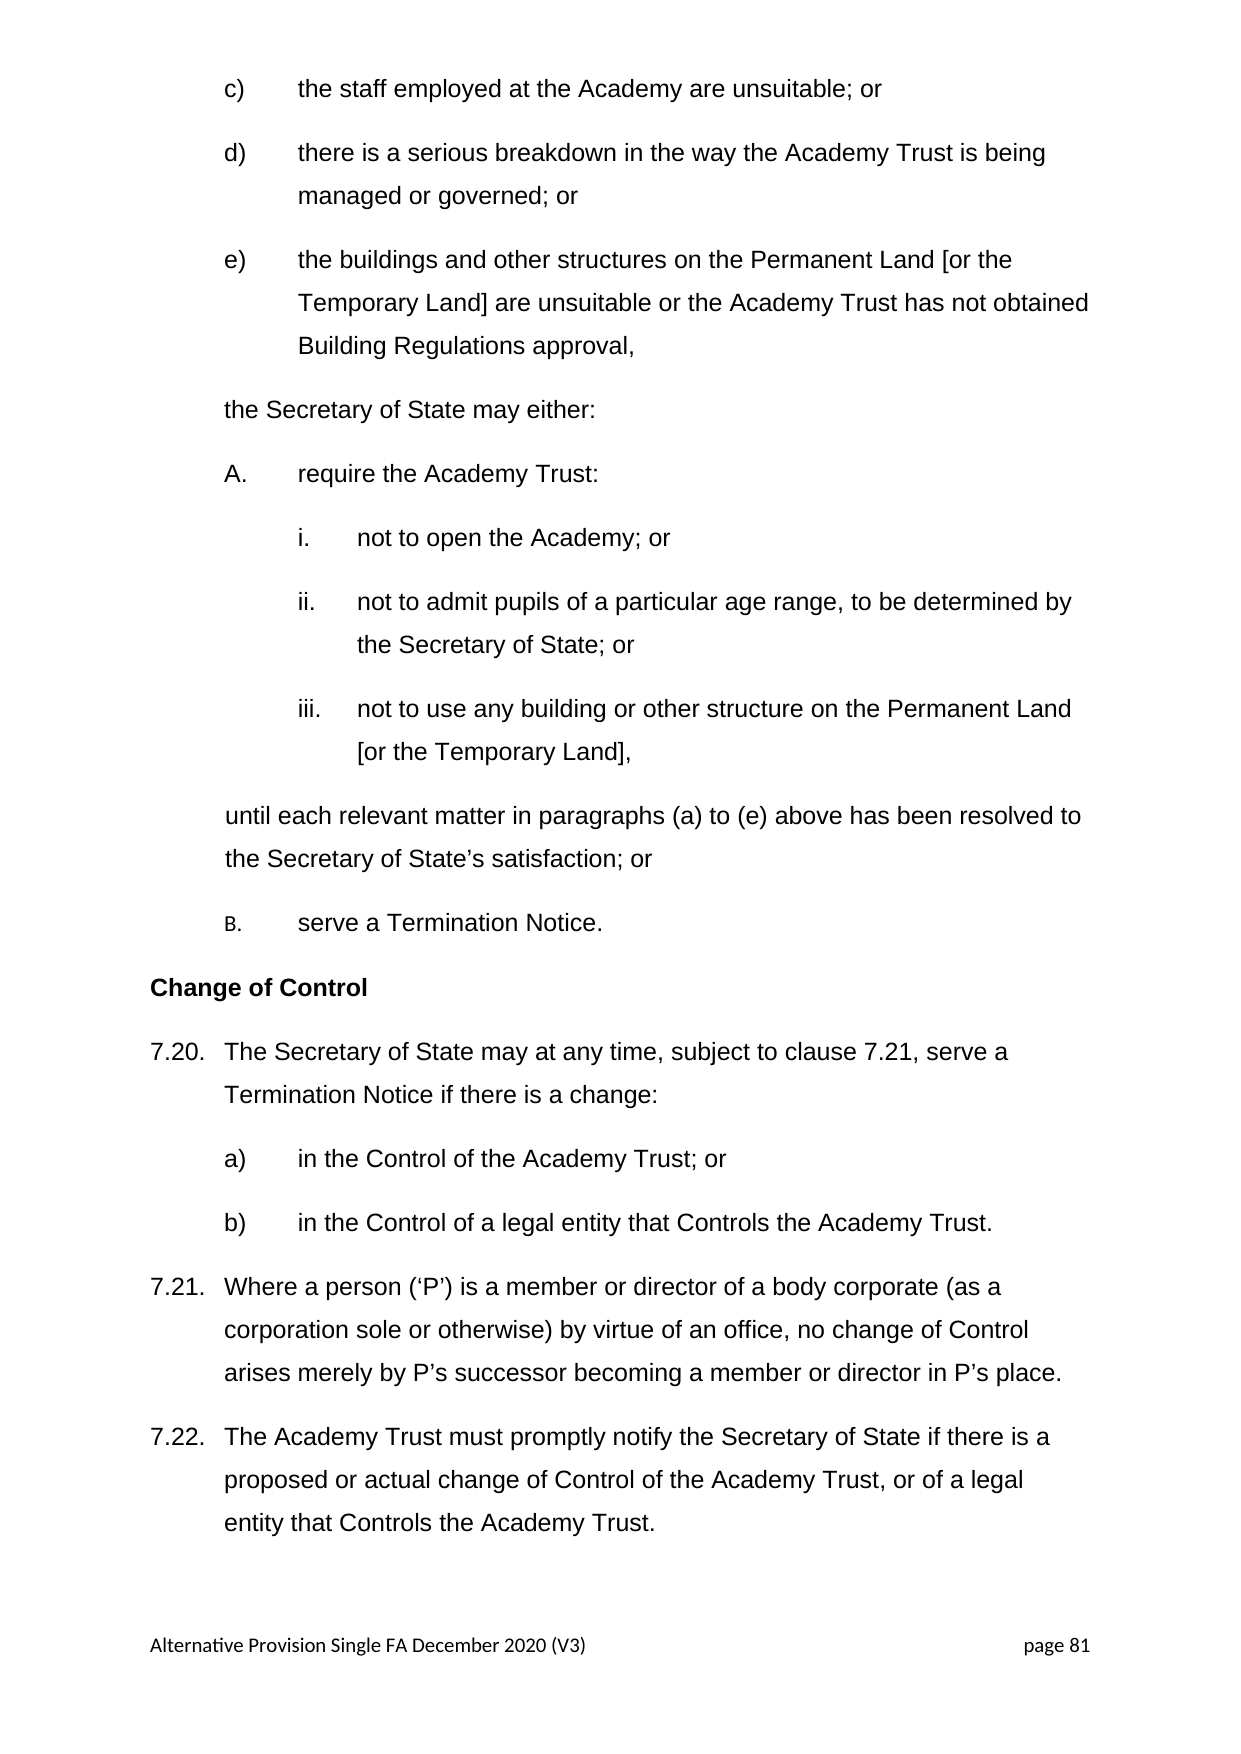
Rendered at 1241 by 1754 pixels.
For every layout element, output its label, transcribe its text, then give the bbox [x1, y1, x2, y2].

list require the Academy Trust: [224, 459, 1090, 488]
list The Academy Trust must promptly notify the Secretary of State if there is a proposed or actual change of Control of the Academy Trust, or of a legal entity that Controls the Academy Trust. [150, 1422, 1090, 1537]
list in the Control of the Academy Trust; or [224, 1144, 1090, 1172]
list not to open the Academy; or [298, 523, 1090, 552]
subtitle Change of Control [150, 973, 1090, 1001]
list not to admit pupils of a particular age range, to be determined by the Secretary of State; or [298, 587, 1090, 659]
list not to use any building or other structure on the Permanent Land [or the Temporary Land], [298, 694, 1090, 766]
list the buildings and other structures on the Permanent Land [or the Temporary Land] are unsuitable or the Academy Trust has not obtained Building Regulations approval, [224, 245, 1090, 360]
list in the Control of a legal entity that Controls the Academy Trust. [224, 1208, 1090, 1236]
list until each relevant matter in paragraphs (a) to (e) above has been resolved to the Secretary of State’s satisfaction; or [225, 801, 1090, 873]
list The Secretary of State may at any time, subject to clause 7.21, serve a Termination Notice if there is a change: [150, 1037, 1090, 1108]
text the Secretary of State may either: [224, 395, 1090, 424]
list serve a Termination Notice. [224, 908, 1090, 937]
list the staff employed at the Academy are unsuitable; or [224, 74, 1090, 102]
list there is a serious breakdown in the way the Academy Trust is being managed or governed; or [224, 138, 1090, 209]
list Where a person (‘P’) is a member or director of a body corporate (as a corporation sole or otherwise) by virtue of an office, no change of Control arises merely by P’s successor becoming a member or director in P’s place. [150, 1272, 1090, 1387]
